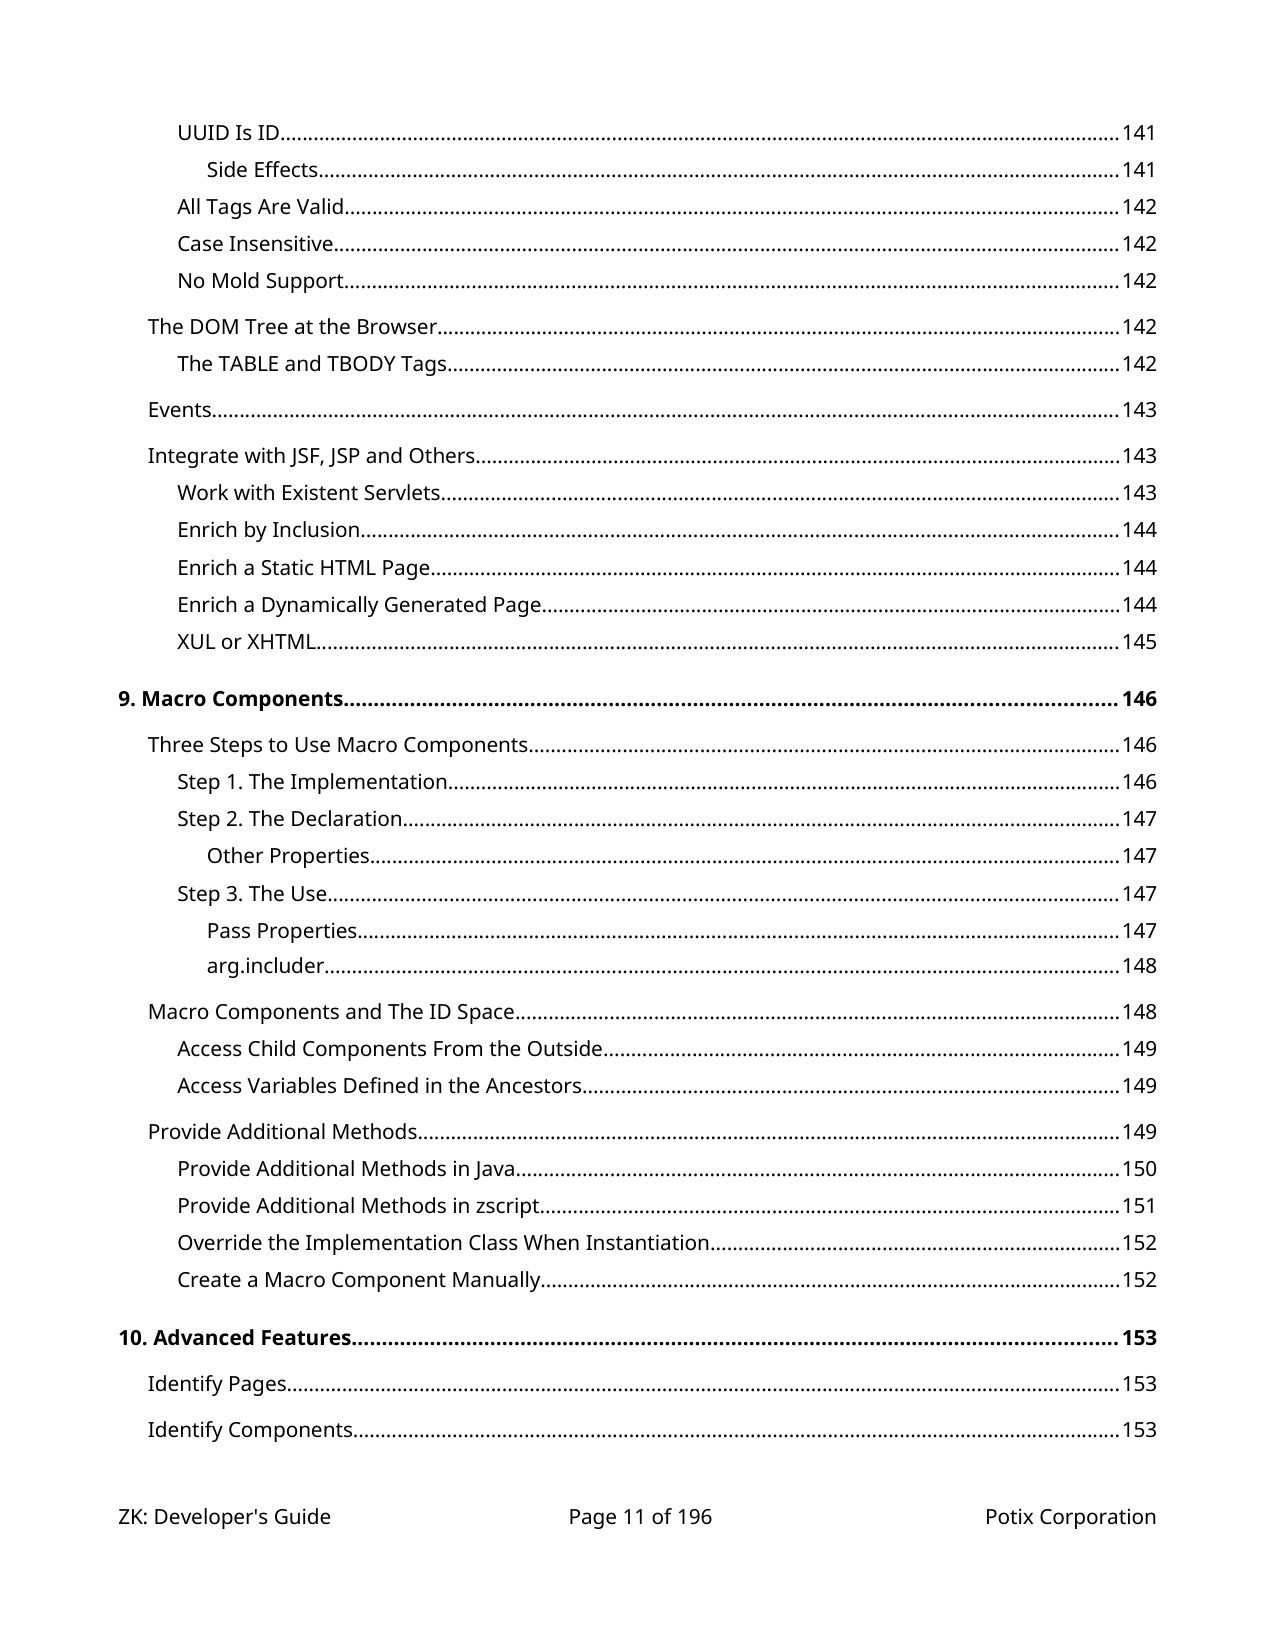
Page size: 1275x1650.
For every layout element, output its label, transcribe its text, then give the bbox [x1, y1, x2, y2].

text Provide Additional Methods in zscript 151 [177, 1191, 1157, 1219]
text Provide Additional Methods 149 [148, 1117, 1157, 1145]
text All Tags Are Valid 142 [177, 192, 1157, 221]
text Pass Properties 147 [207, 916, 1157, 944]
text Access Child Components From the Outside 149 [177, 1034, 1157, 1062]
text 9. Macro Components 146 [118, 684, 1157, 713]
text Enrich a Static HTML Page 144 [177, 553, 1157, 581]
text Events 143 [148, 395, 1157, 424]
text The DOM Tree at the Browser 142 [148, 312, 1157, 341]
text Enrich by Inclusion 144 [177, 516, 1157, 544]
text Identify Pages 153 [148, 1369, 1157, 1397]
text Access Variables Defined in the Ancestors 149 [177, 1071, 1157, 1099]
text XUL or XHTML 145 [177, 627, 1157, 655]
text Identify Components 153 [148, 1415, 1157, 1443]
text 10. Advanced Features 153 [118, 1323, 1157, 1351]
text Other Properties 147 [207, 842, 1157, 870]
text Step 3. The Use 147 [177, 879, 1157, 907]
text Case Insensitive 142 [177, 229, 1157, 258]
text arg.includer 148 [207, 951, 1157, 979]
text UUID Is ID 141 [177, 118, 1157, 146]
text No Mold Support 142 [177, 266, 1157, 295]
text Integrate with JSF, JSP and Others 143 [148, 441, 1157, 469]
text Three Steps to Use Macro Components 146 [148, 730, 1157, 759]
text Provide Additional Methods in Java 150 [177, 1154, 1157, 1182]
text Macro Components and The ID Space 148 [148, 997, 1157, 1025]
text Create a Macro Component Manually 152 [177, 1265, 1157, 1294]
text Work with Existent Servlets 143 [177, 478, 1157, 507]
text Side Effects 141 [207, 155, 1157, 183]
text Step 2. The Declaration 147 [177, 804, 1157, 833]
text Step 1. The Implementation 146 [177, 767, 1157, 796]
text Override the Implementation Class When Instantiation 152 [177, 1228, 1157, 1257]
text The TABLE and TBODY Tags 142 [177, 349, 1157, 378]
text Enrich a Dynamically Generated Page 144 [177, 590, 1157, 618]
